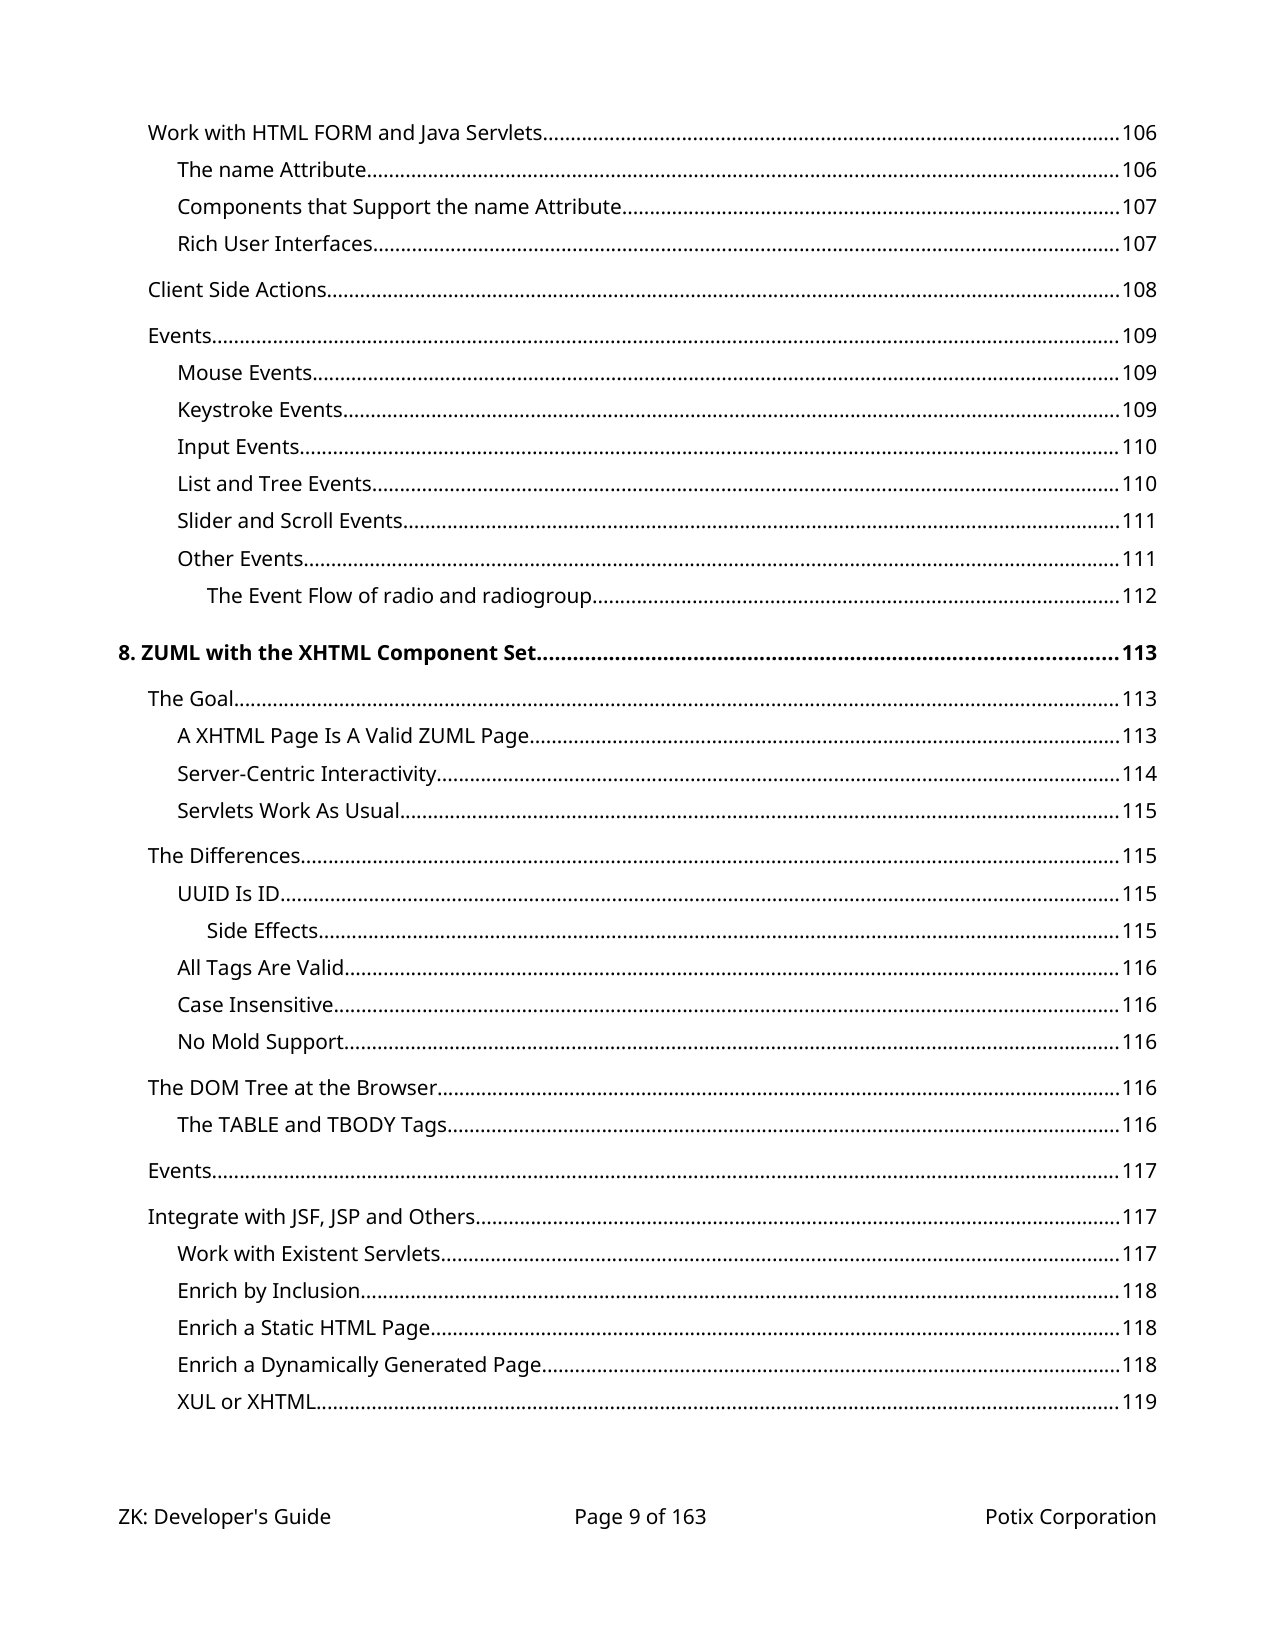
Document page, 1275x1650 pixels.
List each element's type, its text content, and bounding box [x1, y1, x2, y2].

text The Event Flow of radio and radiogroup 112 [207, 581, 1157, 609]
text The DOM Tree at the Browser 116 [148, 1073, 1157, 1101]
text All Tags Are Valid 116 [177, 953, 1157, 981]
text Input Events 110 [177, 432, 1157, 461]
text Enrich a Dynamically Generated Page 118 [177, 1350, 1157, 1378]
text Events 109 [148, 321, 1157, 349]
text Case Insensitive 116 [177, 990, 1157, 1018]
text Mouse Events 109 [177, 358, 1157, 387]
text Server-Centric Interactivity 114 [177, 759, 1157, 787]
text Slider and Scroll Events 111 [177, 507, 1157, 535]
text Enrich a Static HTML Page 118 [177, 1313, 1157, 1341]
text Rich User Interfaces 107 [177, 229, 1157, 258]
text Events 117 [148, 1156, 1157, 1184]
text Other Events 111 [177, 544, 1157, 572]
text Client Side Actions 108 [148, 275, 1157, 303]
text Components that Support the name Attribute 107 [177, 192, 1157, 221]
text Keystroke Events 109 [177, 395, 1157, 424]
text 8. ZUML with the XHTML Component Set 113 [118, 638, 1157, 667]
text No Mold Support 116 [177, 1027, 1157, 1055]
text The Differences 115 [148, 842, 1157, 870]
text The Goal 113 [148, 684, 1157, 713]
text Side Effects 115 [207, 916, 1157, 944]
text Work with HTML FORM and Java Servlets 106 [148, 118, 1157, 146]
text XUL or XHTML 119 [177, 1387, 1157, 1416]
text Work with Existent Servlets 117 [177, 1239, 1157, 1267]
text The name Attribute 106 [177, 155, 1157, 183]
text Integrate with JSF, JSP and Others 117 [148, 1202, 1157, 1230]
text The TABLE and TBODY Tags 116 [177, 1110, 1157, 1138]
text Servlets Work As Usual 115 [177, 796, 1157, 824]
text List and Tree Events 110 [177, 469, 1157, 498]
text A XHTML Page Is A Valid ZUML Page 113 [177, 722, 1157, 750]
text Enrich by Inclusion 118 [177, 1276, 1157, 1304]
text UUID Is ID 115 [177, 879, 1157, 907]
